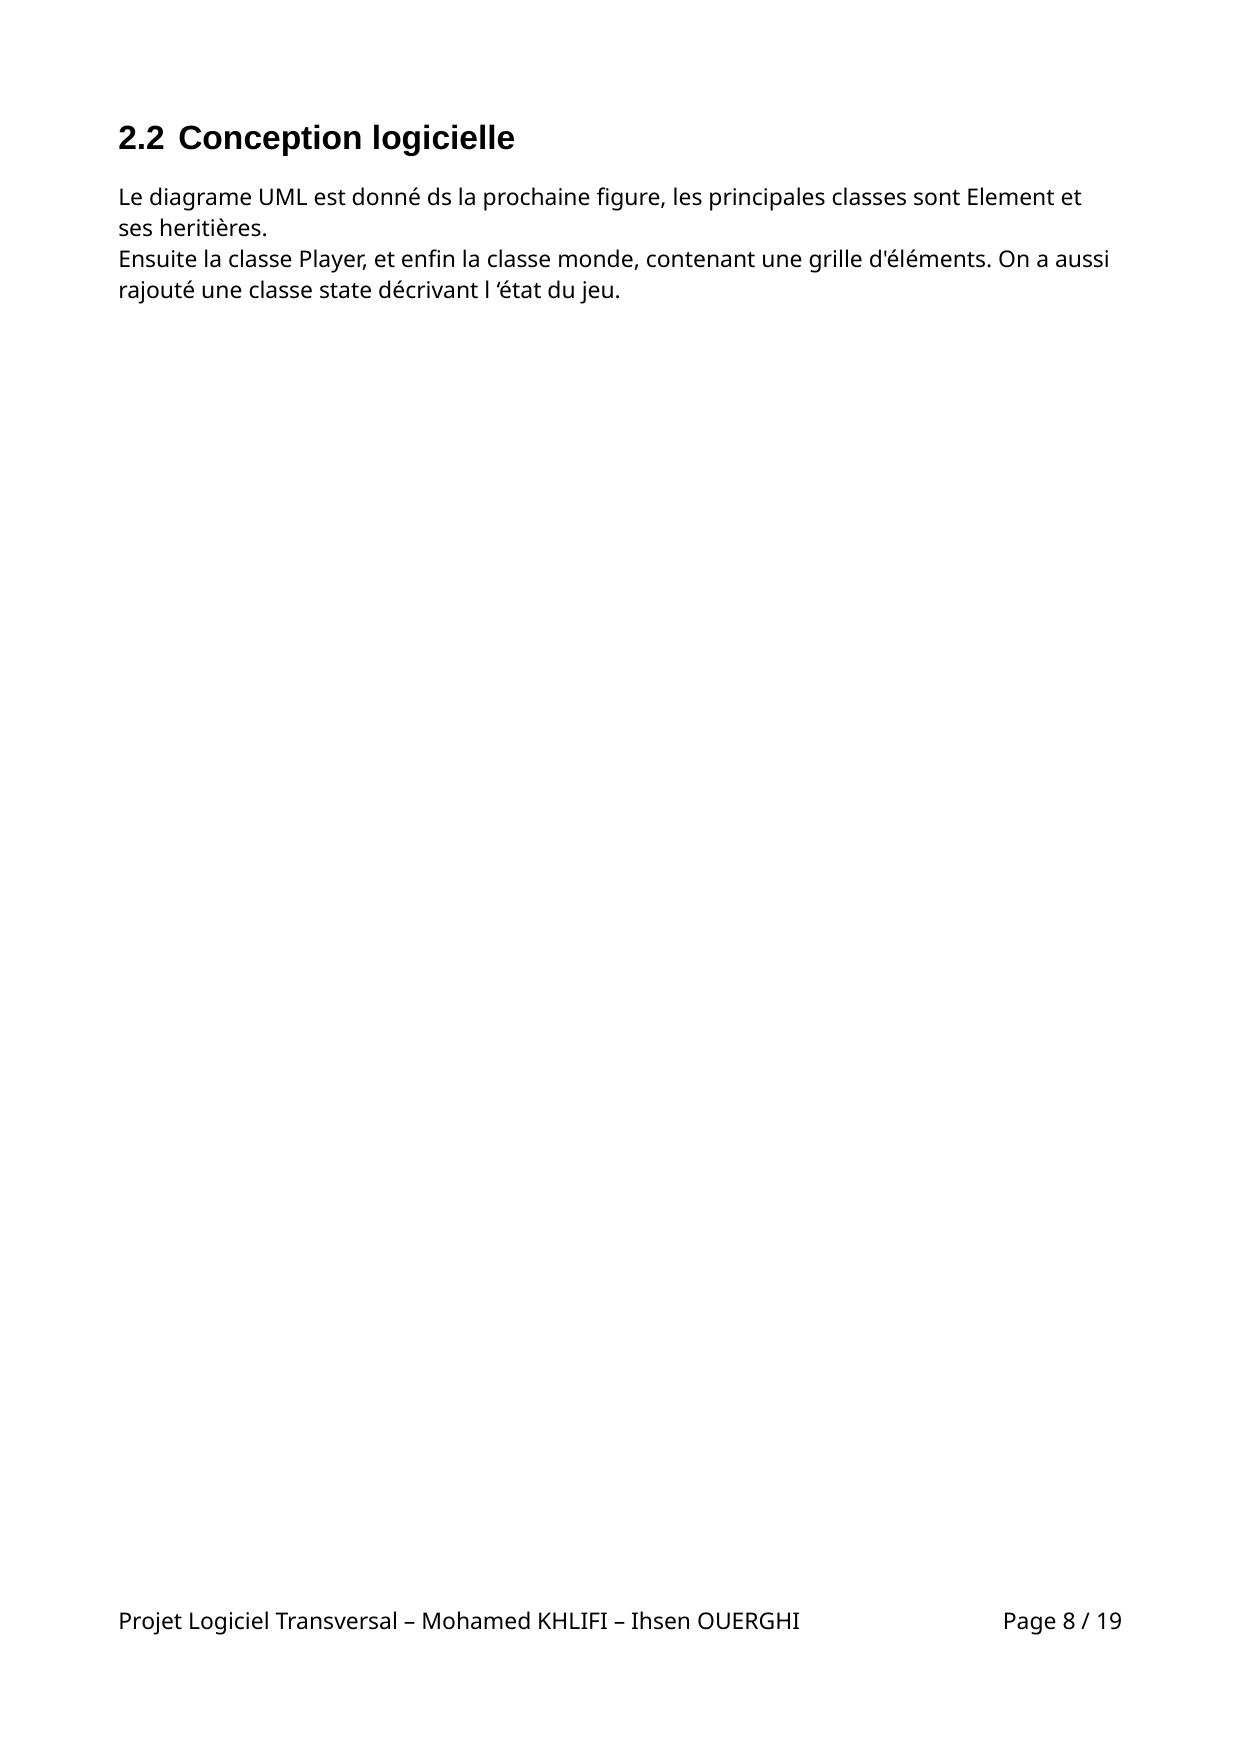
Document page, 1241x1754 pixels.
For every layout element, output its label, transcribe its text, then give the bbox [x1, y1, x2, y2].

text Le diagrame UML est donné ds la prochaine figure, les principales classes sont Element et ses heritières. [118, 180, 1122, 243]
subtitle Conception logicielle [118, 118, 1122, 157]
text Ensuite la classe Player, et enfin la classe monde, contenant une grille d'éléments. On a aussi rajouté une classe state décrivant l ‘état du jeu. [118, 243, 1122, 305]
